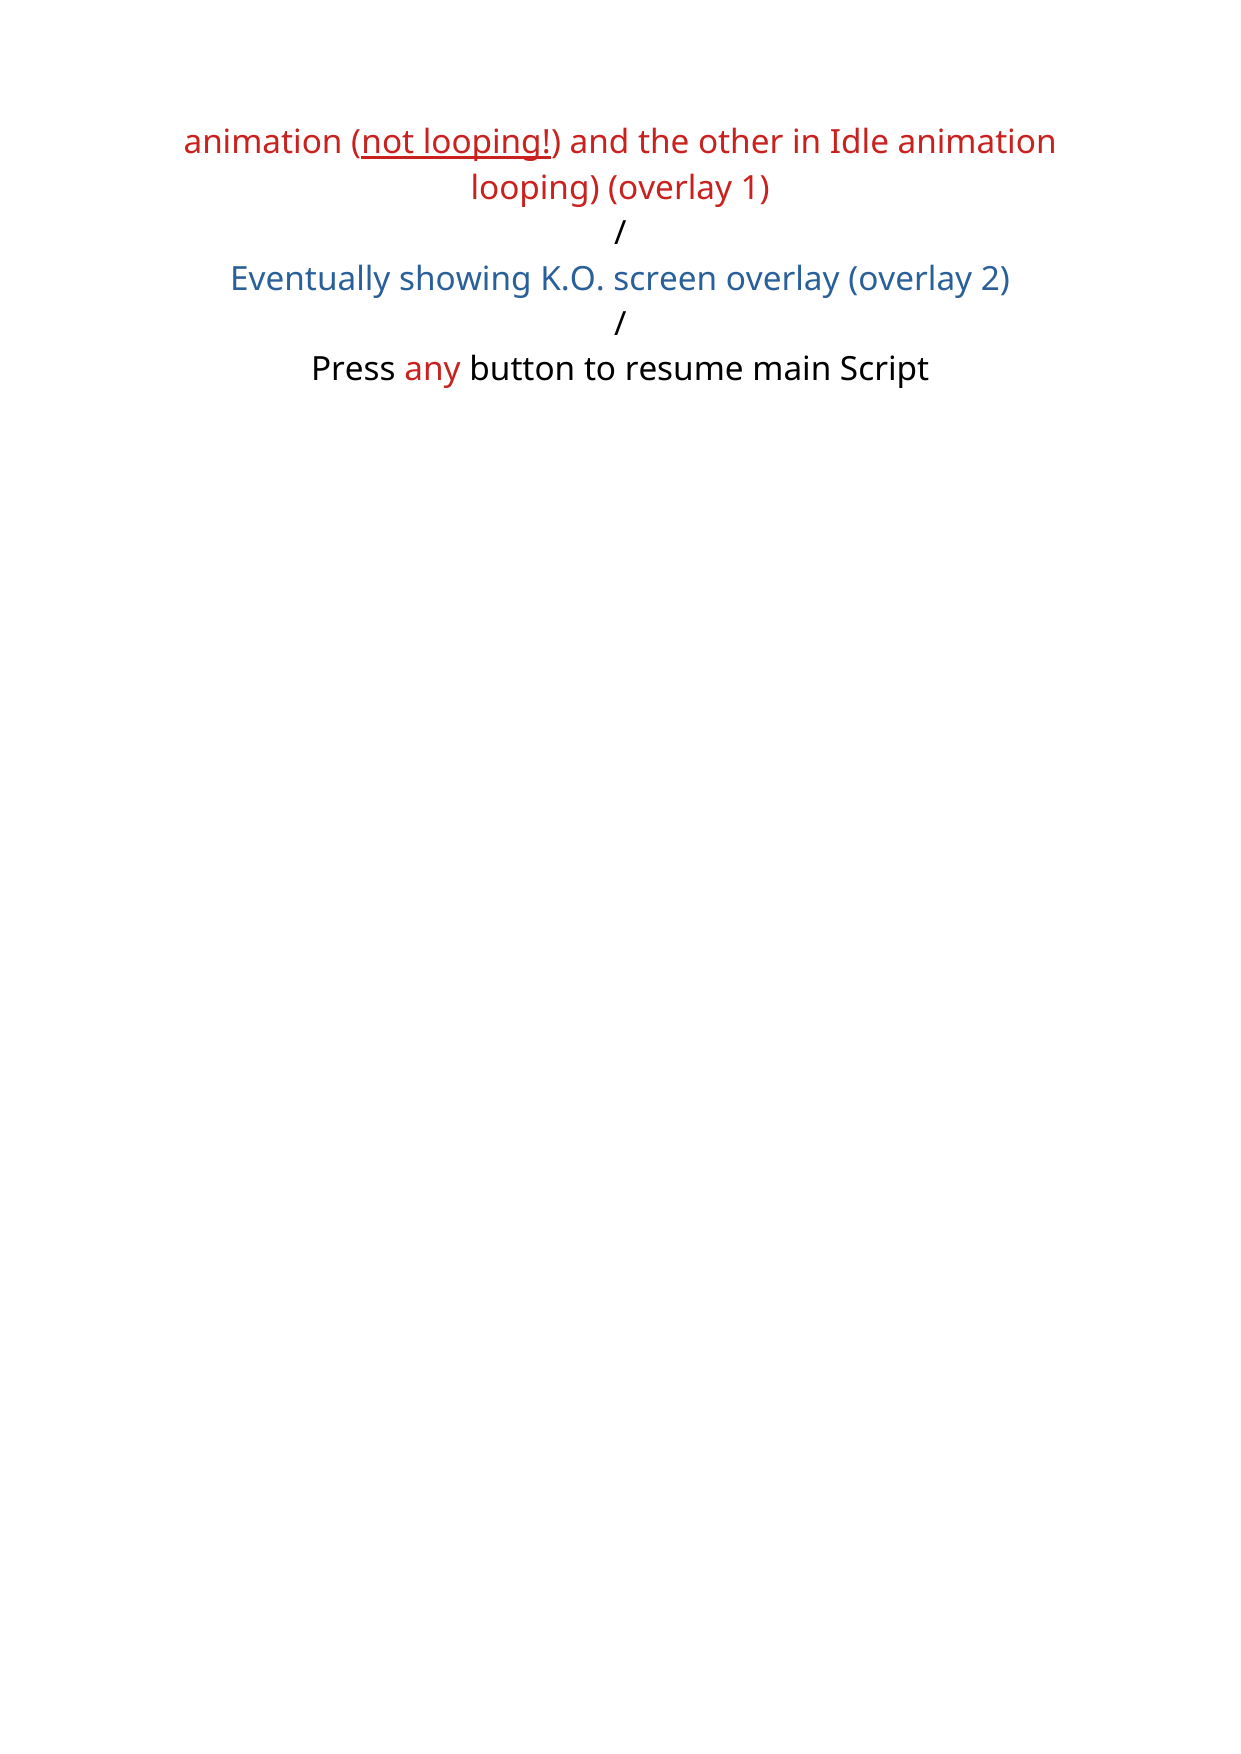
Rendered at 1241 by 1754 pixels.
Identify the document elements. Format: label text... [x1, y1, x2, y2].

text Eventually showing K.O. screen overlay (overlay 2) [118, 254, 1122, 300]
text animation (not looping!) and the other in Idle animation looping) (overlay 1) [118, 118, 1122, 209]
text / [118, 300, 1122, 345]
text Press any button to resume main Script [118, 345, 1122, 391]
text / [118, 209, 1122, 254]
